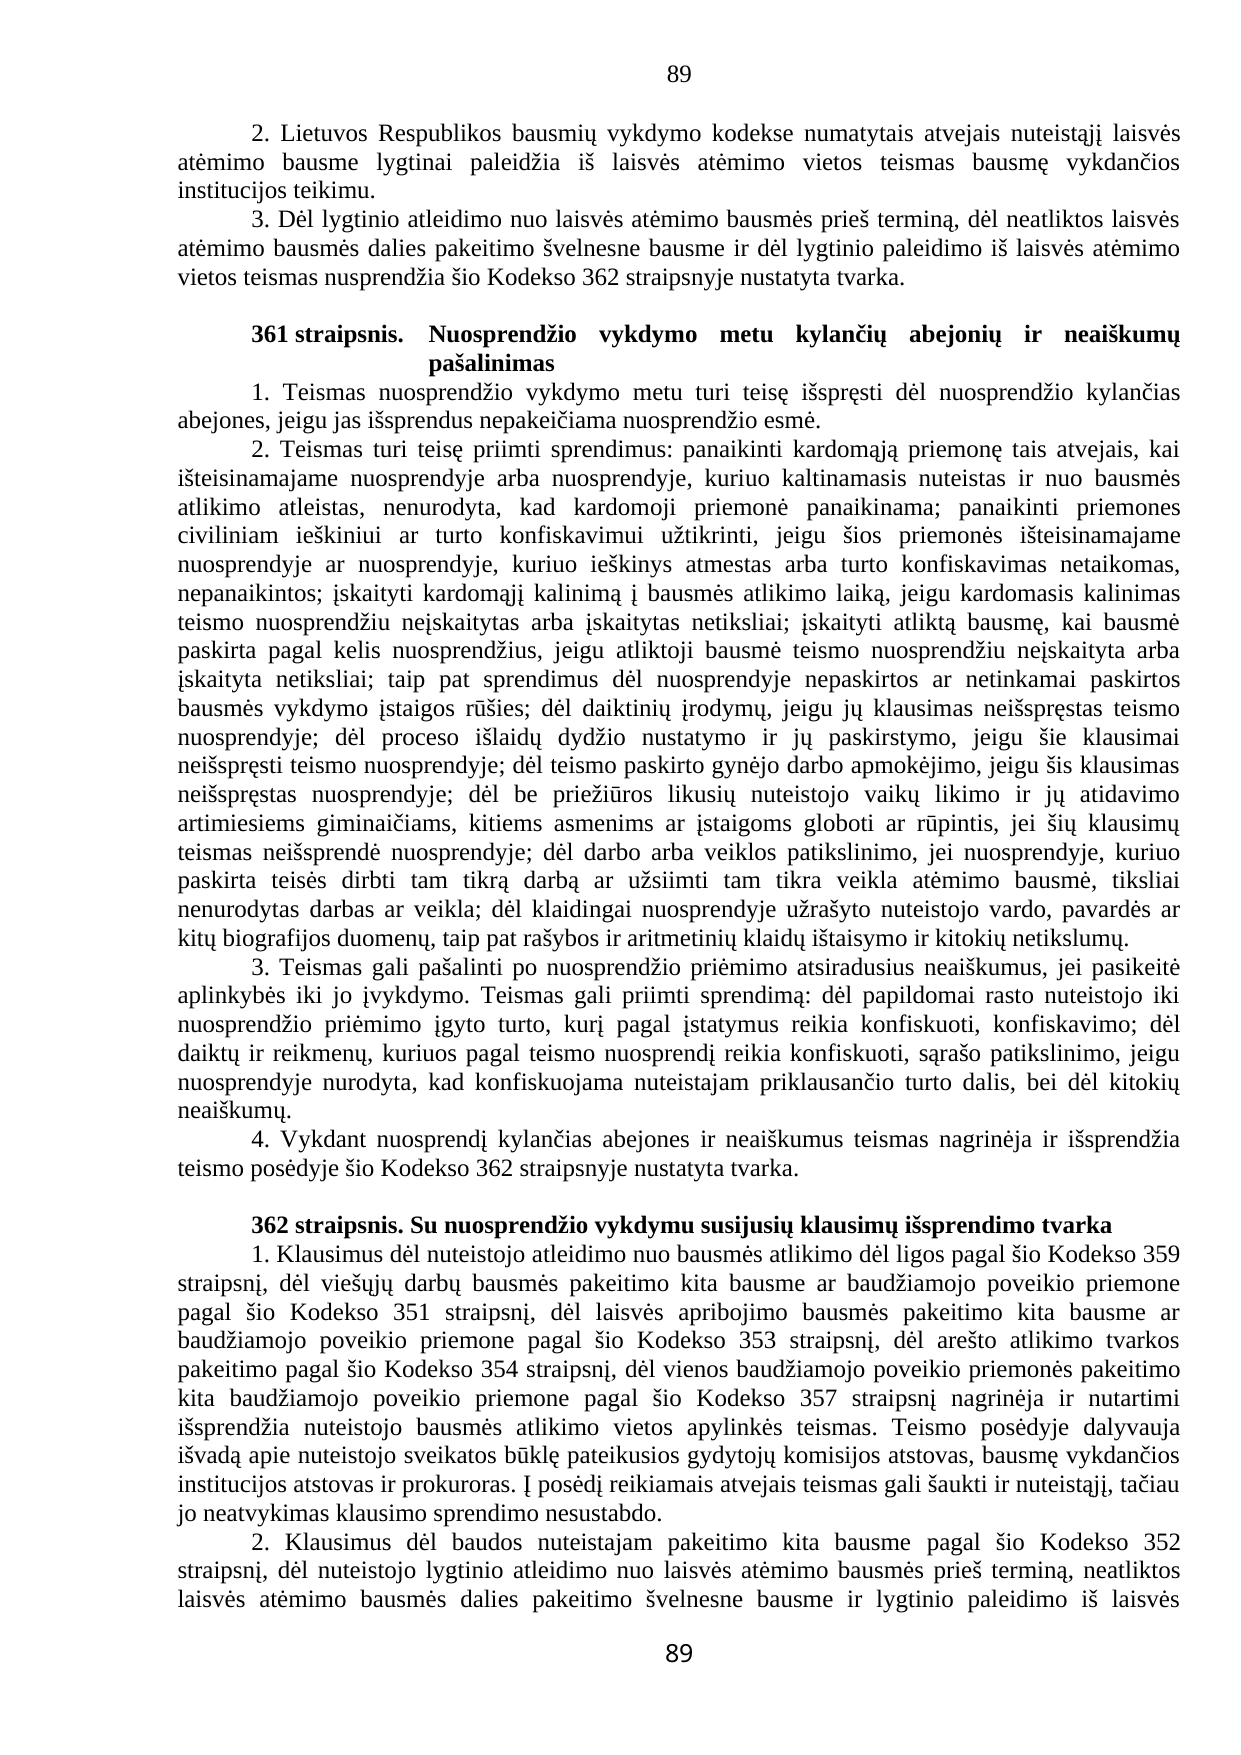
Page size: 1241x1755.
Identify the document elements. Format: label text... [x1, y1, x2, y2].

text 2. Klausimus dėl baudos nuteistajam pakeitimo kita bausme pagal šio Kodekso 352 straipsnį, dėl nuteistojo lygtinio atleidimo nuo laisvės atėmimo bausmės prieš terminą, neatliktos laisvės atėmimo bausmės dalies pakeitimo švelnesne bausme ir lygtinio paleidimo iš laisvės [177, 1527, 1181, 1613]
text 361 straipsnis. Nuosprendžio vykdymo metu kylančių abejonių ir neaiškumų pašalinimas [251, 319, 1181, 377]
text 1. Klausimus dėl nuteistojo atleidimo nuo bausmės atlikimo dėl ligos pagal šio Kodekso 359 straipsnį, dėl viešųjų darbų bausmės pakeitimo kita bausme ar baudžiamojo poveikio priemone pagal šio Kodekso 351 straipsnį, dėl laisvės apribojimo bausmės pakeitimo kita bausme ar baudžiamojo poveikio priemone pagal šio Kodekso 353 straipsnį, dėl arešto atlikimo tvarkos pakeitimo pagal šio Kodekso 354 straipsnį, dėl vienos baudžiamojo poveikio priemonės pakeitimo kita baudžiamojo poveikio priemone pagal šio Kodekso 357 straipsnį nagrinėja ir nutartimi išsprendžia nuteistojo bausmės atlikimo vietos apylinkės teismas. Teismo posėdyje dalyvauja išvadą apie nuteistojo sveikatos būklę pateikusios gydytojų komisijos atstovas, bausmę vykdančios institucijos atstovas ir prokuroras. Į posėdį reikiamais atvejais teismas gali šaukti ir nuteistąjį, tačiau jo neatvykimas klausimo sprendimo nesustabdo. [177, 1239, 1181, 1527]
text 4. Vykdant nuosprendį kylančias abejones ir neaiškumus teismas nagrinėja ir išsprendžia teismo posėdyje šio Kodekso 362 straipsnyje nustatyta tvarka. [177, 1124, 1181, 1182]
text 2. Teismas turi teisę priimti sprendimus: panaikinti kardomąją priemonę tais atvejais, kai išteisinamajame nuosprendyje arba nuosprendyje, kuriuo kaltinamasis nuteistas ir nuo bausmės atlikimo atleistas, nenurodyta, kad kardomoji priemonė panaikinama; panaikinti priemones civiliniam ieškiniui ar turto konfiskavimui užtikrinti, jeigu šios priemonės išteisinamajame nuosprendyje ar nuosprendyje, kuriuo ieškinys atmestas arba turto konfiskavimas netaikomas, nepanaikintos; įskaityti kardomąjį kalinimą į bausmės atlikimo laiką, jeigu kardomasis kalinimas teismo nuosprendžiu neįskaitytas arba įskaitytas netiksliai; įskaityti atliktą bausmę, kai bausmė paskirta pagal kelis nuosprendžius, jeigu atliktoji bausmė teismo nuosprendžiu neįskaityta arba įskaityta netiksliai; taip pat sprendimus dėl nuosprendyje nepaskirtos ar netinkamai paskirtos bausmės vykdymo įstaigos rūšies; dėl daiktinių įrodymų, jeigu jų klausimas neišspręstas teismo nuosprendyje; dėl proceso išlaidų dydžio nustatymo ir jų paskirstymo, jeigu šie klausimai neišspręsti teismo nuosprendyje; dėl teismo paskirto gynėjo darbo apmokėjimo, jeigu šis klausimas neišspręstas nuosprendyje; dėl be priežiūros likusių nuteistojo vaikų likimo ir jų atidavimo artimiesiems giminaičiams, kitiems asmenims ar įstaigoms globoti ar rūpintis, jei šių klausimų teismas neišsprendė nuosprendyje; dėl darbo arba veiklos patikslinimo, jei nuosprendyje, kuriuo paskirta teisės dirbti tam tikrą darbą ar užsiimti tam tikra veikla atėmimo bausmė, tiksliai nenurodytas darbas ar veikla; dėl klaidingai nuosprendyje užrašyto nuteistojo vardo, pavardės ar kitų biografijos duomenų, taip pat rašybos ir aritmetinių klaidų ištaisymo ir kitokių netikslumų. [177, 434, 1181, 952]
text 3. Teismas gali pašalinti po nuosprendžio priėmimo atsiradusius neaiškumus, jei pasikeitė aplinkybės iki jo įvykdymo. Teismas gali priimti sprendimą: dėl papildomai rasto nuteistojo iki nuosprendžio priėmimo įgyto turto, kurį pagal įstatymus reikia konfiskuoti, konfiskavimo; dėl daiktų ir reikmenų, kuriuos pagal teismo nuosprendį reikia konfiskuoti, sąrašo patikslinimo, jeigu nuosprendyje nurodyta, kad konfiskuojama nuteistajam priklausančio turto dalis, bei dėl kitokių neaiškumų. [177, 952, 1181, 1124]
text 2. Lietuvos Respublikos bausmių vykdymo kodekse numatytais atvejais nuteistąjį laisvės atėmimo bausme lygtinai paleidžia iš laisvės atėmimo vietos teismas bausmę vykdančios institucijos teikimu. [177, 118, 1181, 204]
text 362 straipsnis. Su nuosprendžio vykdymu susijusių klausimų išsprendimo tvarka [177, 1211, 1181, 1239]
text 3. Dėl lygtinio atleidimo nuo laisvės atėmimo bausmės prieš terminą, dėl neatliktos laisvės atėmimo bausmės dalies pakeitimo švelnesne bausme ir dėl lygtinio paleidimo iš laisvės atėmimo vietos teismas nusprendžia šio Kodekso 362 straipsnyje nustatyta tvarka. [177, 204, 1181, 291]
text 1. Teismas nuosprendžio vykdymo metu turi teisę išspręsti dėl nuosprendžio kylančias abejones, jeigu jas išsprendus nepakeičiama nuosprendžio esmė. [177, 377, 1181, 434]
